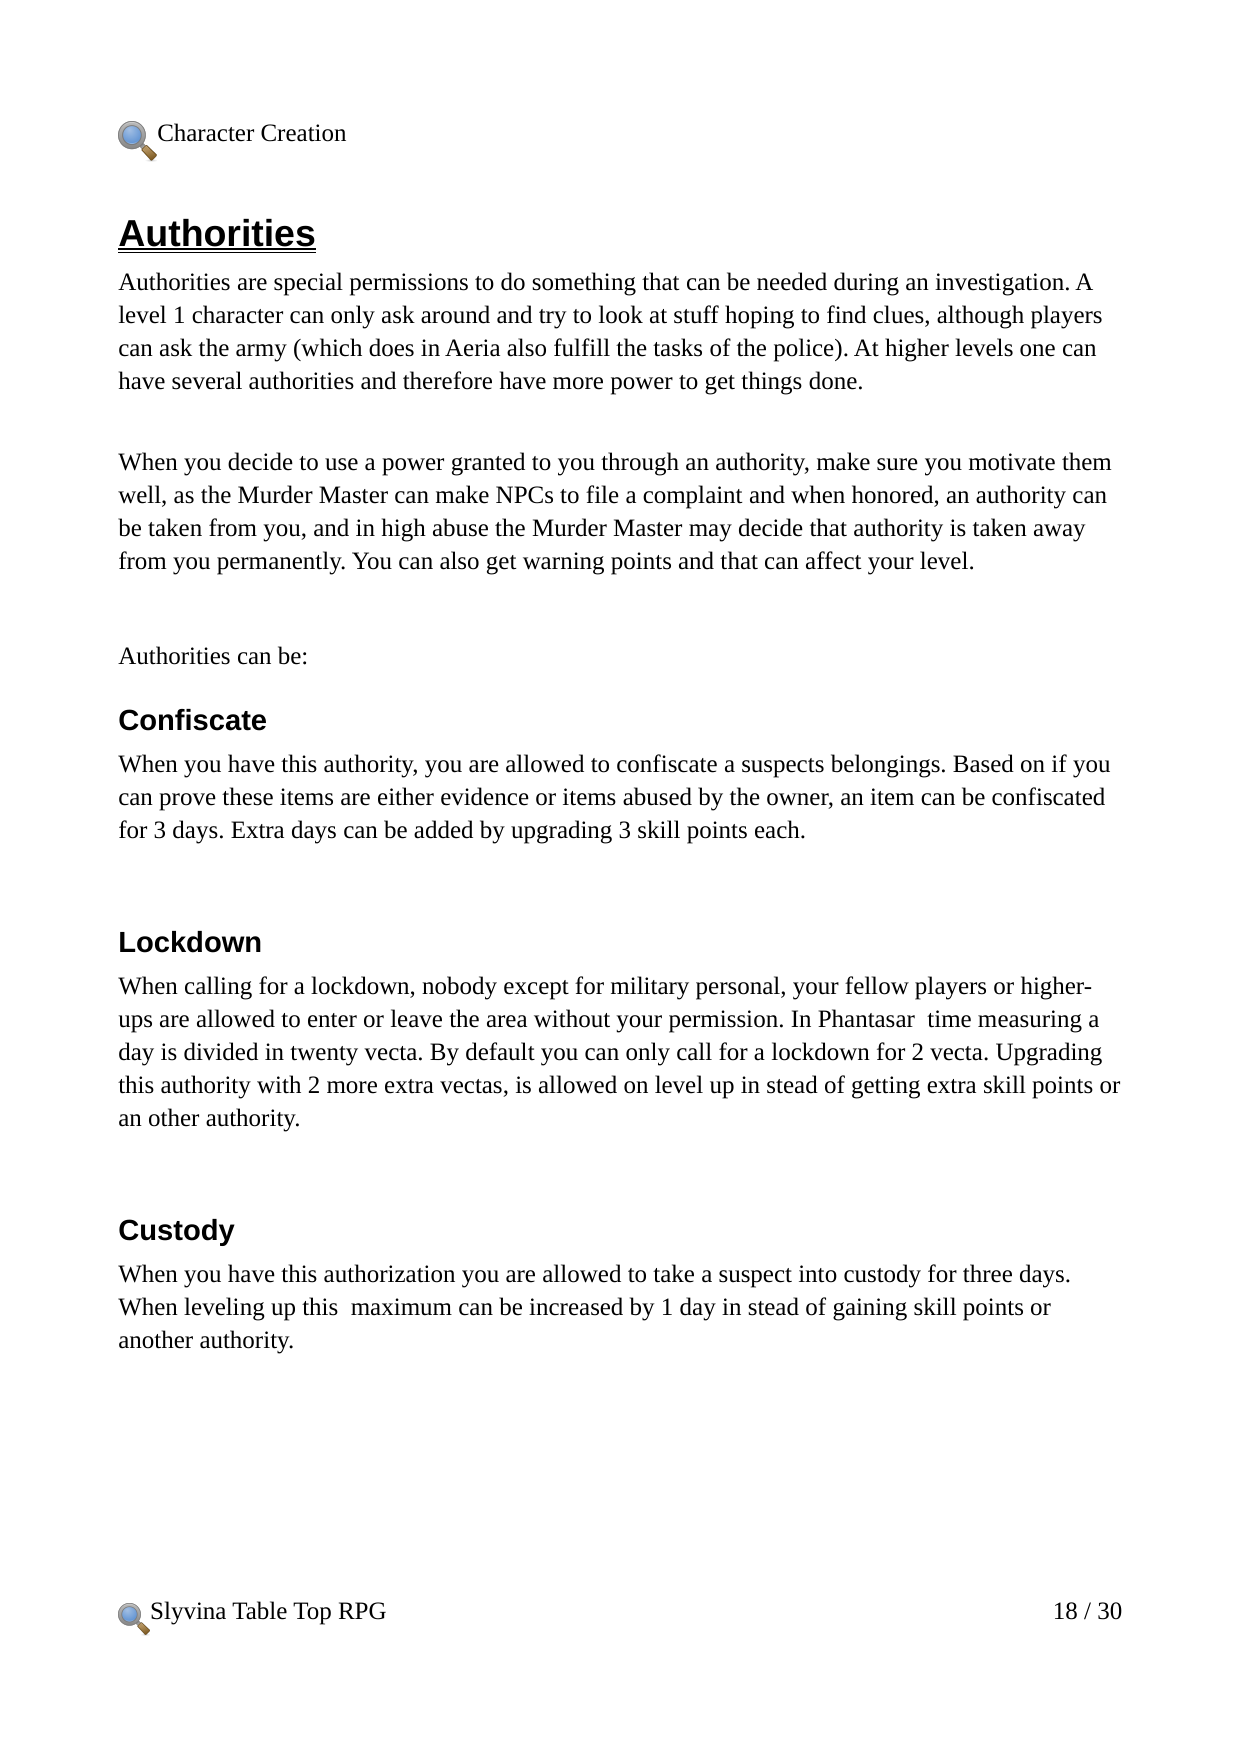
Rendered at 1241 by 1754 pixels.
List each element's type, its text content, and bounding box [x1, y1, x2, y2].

text When calling for a lockdown, nobody except for military personal, your fellow players or higher-ups are allowed to enter or leave the area without your permission. In Phantasar time measuring a day is divided in twenty vecta. By default you can only call for a lockdown for 2 vecta. Upgrading this authority with 2 more extra vectas, is allowed on level up in stead of getting extra skill points or an other authority. [118, 971, 1122, 1132]
text Authorities are special permissions to do something that can be needed during an investigation. A level 1 character can only ask around and try to look at stuff hoping to find clues, although players can ask the army (which does in Aeria also fulfill the tasks of the police). At higher levels one can have several authorities and therefore have more power to get things done. [118, 267, 1122, 395]
subtitle Confiscate [118, 703, 1122, 737]
subtitle Custody [118, 1213, 1122, 1247]
subtitle Lockdown [118, 925, 1122, 959]
subtitle Authorities [118, 211, 1122, 254]
text Authorities can be: [118, 641, 1122, 670]
text When you have this authorization you are allowed to take a suspect into custody for three days. When leveling up this maximum can be increased by 1 day in stead of gaining skill points or another authority. [118, 1259, 1122, 1354]
picture [118, 1603, 150, 1636]
text When you have this authority, you are allowed to confiscate a suspects belongings. Based on if you can prove these items are either evidence or items abused by the owner, an item can be confiscated for 3 days. Extra days can be added by upgrading 3 skill points each. [118, 749, 1122, 844]
text When you decide to use a power granted to you through an authority, make sure you motivate them well, as the Murder Master can make NPCs to file a complaint and when honored, an authority can be taken from you, and in high abuse the Murder Master may decide that authority is taken away from you permanently. You can also get warning points and that can affect your level. [118, 414, 1122, 574]
picture [118, 121, 158, 162]
